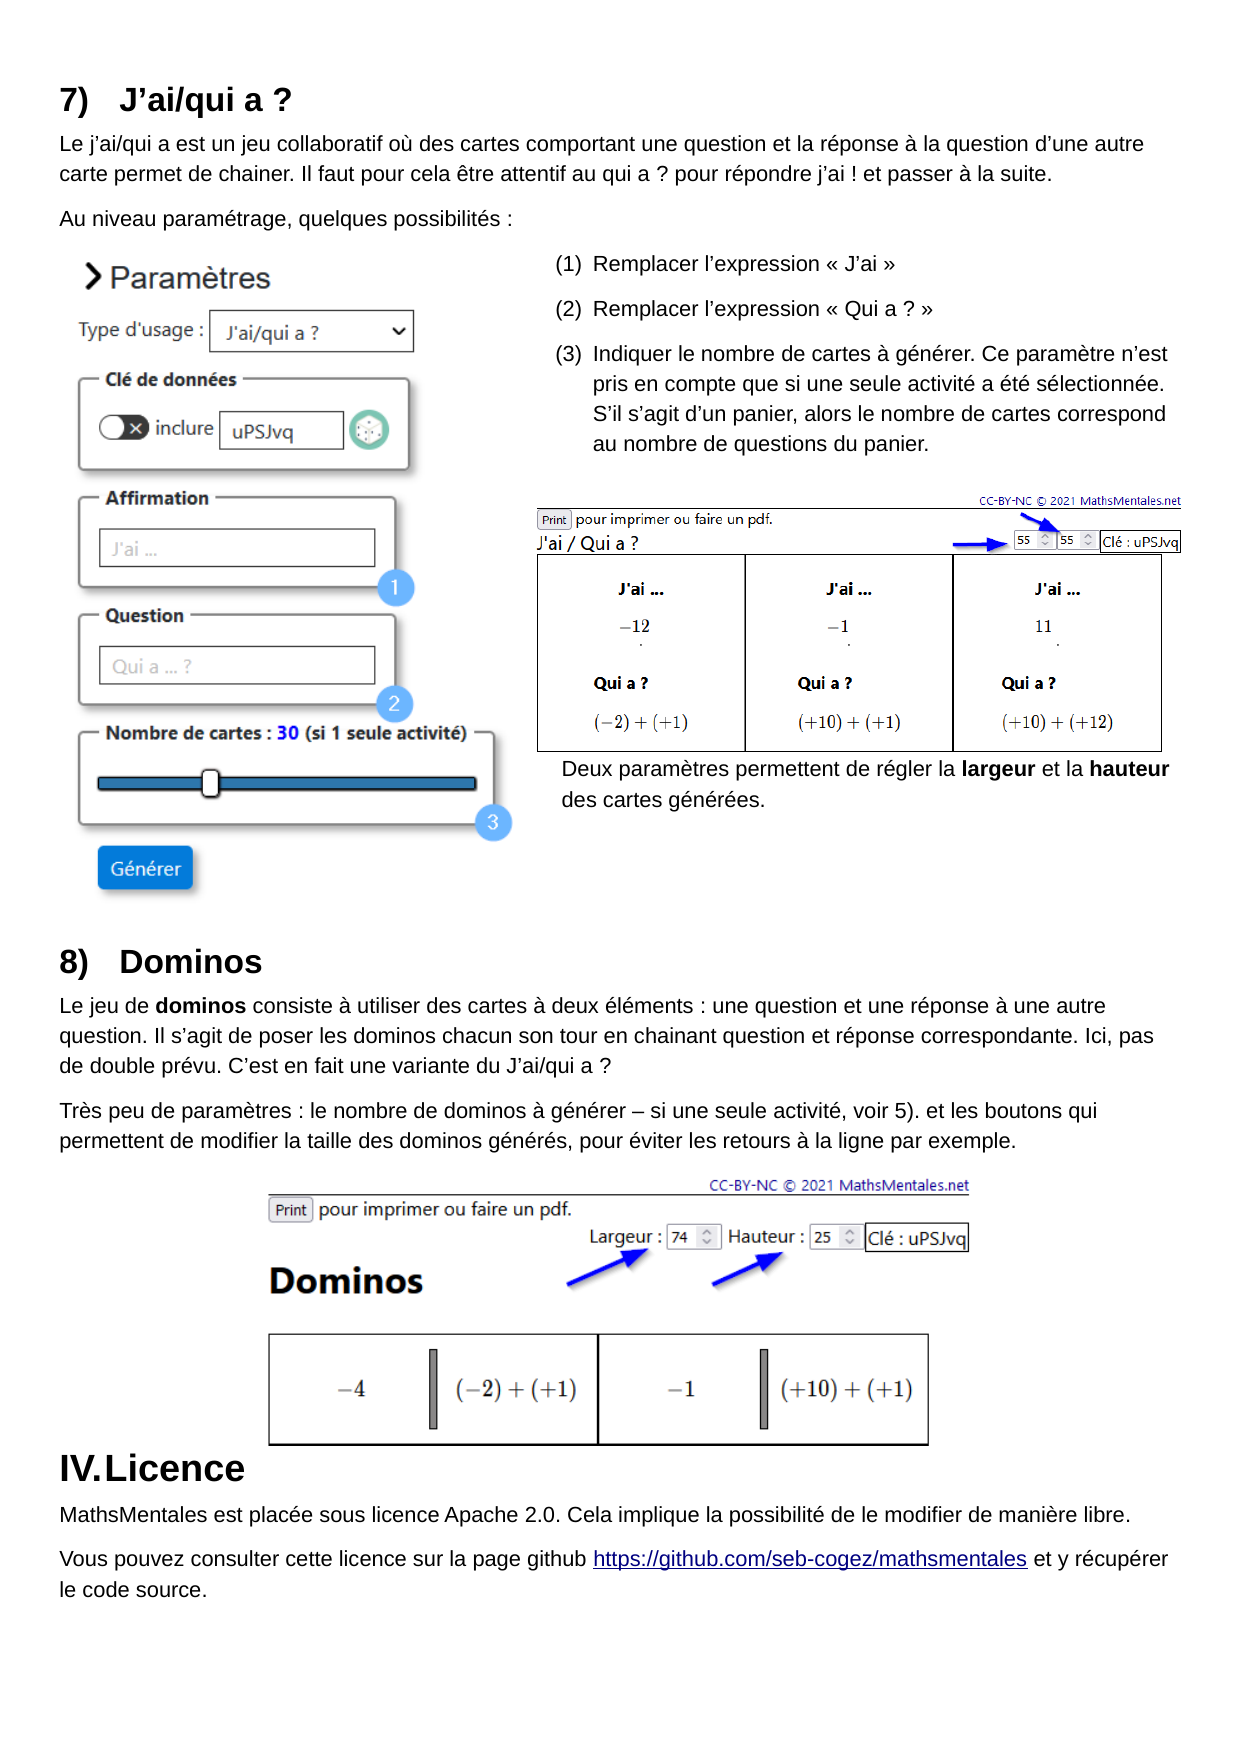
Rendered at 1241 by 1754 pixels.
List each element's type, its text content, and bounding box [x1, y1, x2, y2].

text MathsMentales est placée sous licence Apache 2.0. Cela implique la possibilité de le modifier de manière libre. [59, 1502, 1181, 1527]
text Le jeu de dominos consiste à utiliser des cartes à deux éléments : une question et une réponse à une autre question. Il s’agit de poser les dominos chacun son tour en chainant question et réponse correspondante. Ici, pas de double prévu. C’est en fait une variante du J’ai/qui a ? [59, 993, 1181, 1078]
list Indiquer le nombre de cartes à générer. Ce paramètre n’est pris en compte que si une seule activité a été sélectionnée. S’il s’agit d’un panier, alors le nombre de cartes correspond au nombre de questions du panier. [518, 340, 1181, 456]
picture [68, 255, 518, 907]
text Au niveau paramétrage, quelques possibilités : [59, 206, 1181, 231]
subtitle Dominos [59, 942, 1181, 980]
text Le j’ai/qui a est un jeu collaboratif où des cartes comportant une question et la réponse à la question d’une autre carte permet de chainer. Il faut pour cela être attentif au qui a ? pour répondre j’ai ! et passer à la suite. [59, 131, 1181, 186]
list Remplacer l’expression « Qui a ? » [518, 296, 1181, 321]
text Deux paramètres permettent de régler la largeur et la hauteur des cartes générées. [518, 476, 1181, 812]
list Remplacer l’expression « J’ai » [97, 251, 1181, 276]
picture [265, 1173, 975, 1446]
text Très peu de paramètres : le nombre de dominos à générer – si une seule activité, voir 5). et les boutons qui permettent de modifier la taille des dominos générés, pour éviter les retours à la ligne par exemple. [59, 1098, 1181, 1153]
subtitle Licence [59, 1446, 1181, 1489]
picture [530, 487, 1185, 752]
subtitle J’ai/qui a ? [59, 80, 1181, 118]
text Vous pouvez consulter cette licence sur la page github https://github.com/seb-cogez/mathsmentales et y récupérer le code source. [59, 1546, 1181, 1602]
